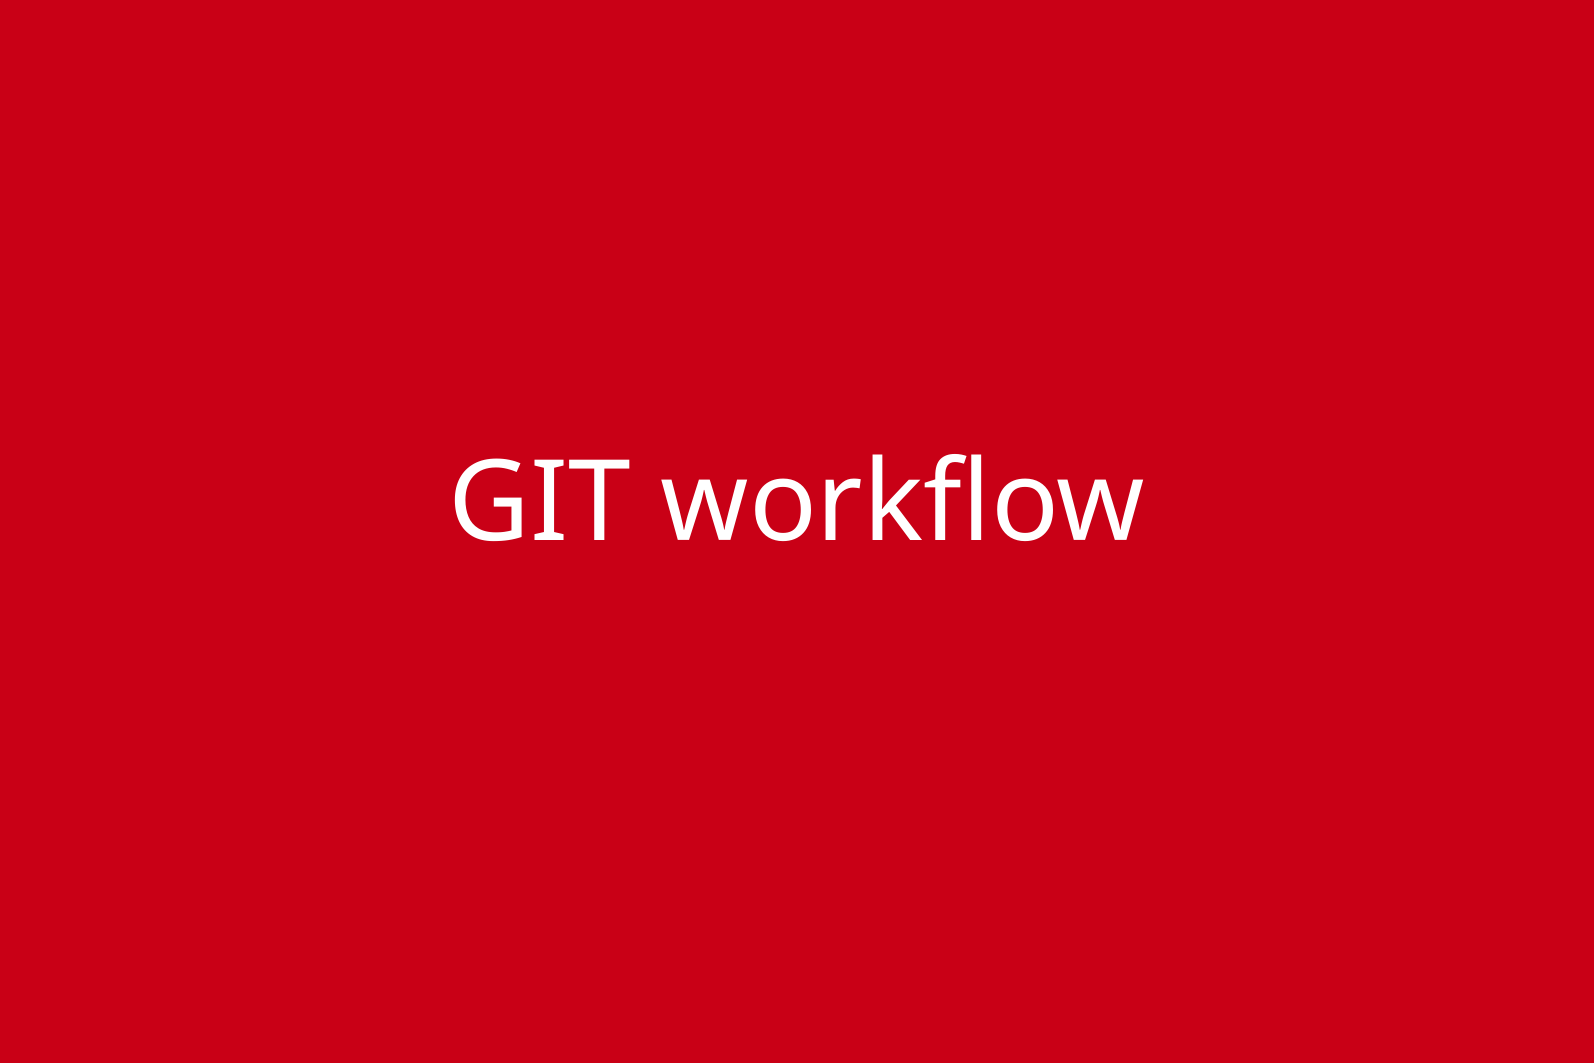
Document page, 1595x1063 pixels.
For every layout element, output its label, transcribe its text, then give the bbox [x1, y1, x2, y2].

subtitle GIT workflow [79, 42, 1515, 951]
